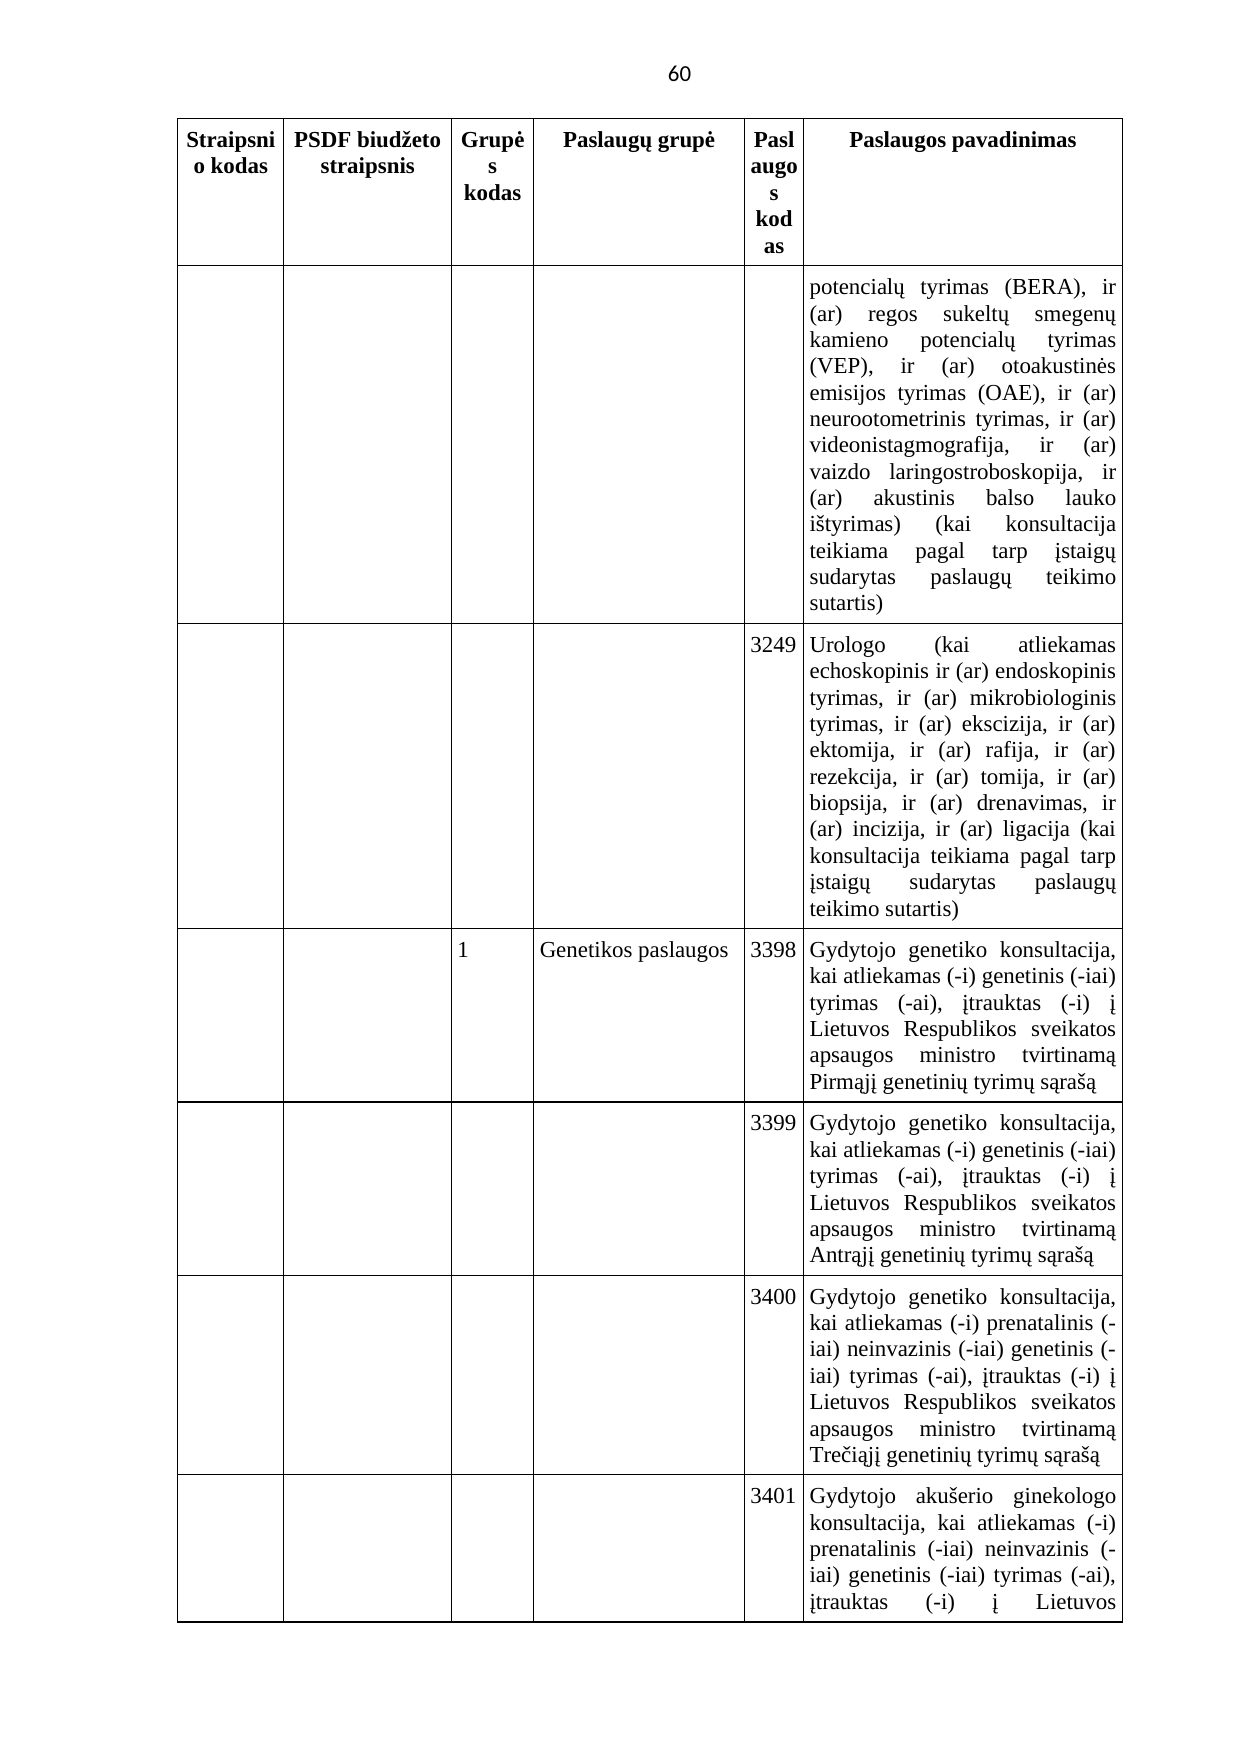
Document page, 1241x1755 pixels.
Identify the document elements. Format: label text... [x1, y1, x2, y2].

table_cell [284, 1103, 451, 1275]
table_cell [452, 624, 533, 928]
table_cell [284, 929, 451, 1101]
table_header Grupės kodas [452, 119, 533, 265]
table_cell [284, 1475, 451, 1621]
table_header Paslaugos pavadinimas [804, 119, 1122, 265]
table_cell [534, 1276, 744, 1474]
table_cell Genetikos paslaugos [534, 929, 744, 1101]
table_cell potencialų tyrimas (BERA), ir (ar) regos sukeltų smegenų kamieno potencialų tyrimas (VEP), ir (ar) otoakustinės emisijos tyrimas (OAE), ir (ar) neurootometrinis tyrimas, ir (ar) videonistagmografija, ir (ar) vaizdo laringostroboskopija, ir (ar) akustinis balso lauko ištyrimas) (kai konsultacija teikiama pagal tarp įstaigų sudarytas paslaugų teikimo sutartis) [804, 266, 1122, 623]
table_cell [745, 266, 803, 623]
table_cell Gydytojo genetiko konsultacija, kai atliekamas (-i) genetinis (-iai) tyrimas (-ai), įtrauktas (-i) į Lietuvos Respublikos sveikatos apsaugos ministro tvirtinamą Antrąjį genetinių tyrimų sąrašą [804, 1103, 1122, 1275]
table_cell 1 [452, 929, 533, 1101]
table_cell 3399 [745, 1103, 803, 1275]
table_cell Gydytojo akušerio ginekologo konsultacija, kai atliekamas (-i) prenatalinis (-iai) neinvazinis (-iai) genetinis (-iai) tyrimas (-ai), įtrauktas (-i) į Lietuvos [804, 1475, 1122, 1621]
table_cell 3400 [745, 1276, 803, 1474]
table_cell [178, 929, 283, 1101]
table_header PSDF biudžeto straipsnis [284, 119, 451, 265]
table_cell 3401 [745, 1475, 803, 1621]
table_cell Gydytojo genetiko konsultacija, kai atliekamas (-i) genetinis (-iai) tyrimas (-ai), įtrauktas (-i) į Lietuvos Respublikos sveikatos apsaugos ministro tvirtinamą Pirmąjį genetinių tyrimų sąrašą [804, 929, 1122, 1101]
table_cell [284, 624, 451, 928]
table_cell [452, 1475, 533, 1621]
table_cell 3398 [745, 929, 803, 1101]
table_cell [534, 1103, 744, 1275]
table_cell [534, 624, 744, 928]
table_cell [178, 1276, 283, 1474]
table_cell Gydytojo genetiko konsultacija, kai atliekamas (-i) prenatalinis (-iai) neinvazinis (-iai) genetinis (-iai) tyrimas (-ai), įtrauktas (-i) į Lietuvos Respublikos sveikatos apsaugos ministro tvirtinamą Trečiąjį genetinių tyrimų sąrašą [804, 1276, 1122, 1474]
table_cell [452, 266, 533, 623]
table_cell [452, 1103, 533, 1275]
table_cell [178, 1103, 283, 1275]
table_cell [284, 266, 451, 623]
table_cell [452, 1276, 533, 1474]
table_header Straipsnio kodas [178, 119, 283, 265]
table_header Paslaugos kodas [745, 119, 803, 265]
table_cell [178, 624, 283, 928]
table_cell [284, 1276, 451, 1474]
table_cell [178, 266, 283, 623]
table_cell [534, 1475, 744, 1621]
table_header Paslaugų grupė [534, 119, 744, 265]
table_cell [178, 1475, 283, 1621]
table_cell [534, 266, 744, 623]
table_cell Urologo (kai atliekamas echoskopinis ir (ar) endoskopinis tyrimas, ir (ar) mikrobiologinis tyrimas, ir (ar) ekscizija, ir (ar) ektomija, ir (ar) rafija, ir (ar) rezekcija, ir (ar) tomija, ir (ar) biopsija, ir (ar) drenavimas, ir (ar) incizija, ir (ar) ligacija (kai konsultacija teikiama pagal tarp įstaigų sudarytas paslaugų teikimo sutartis) [804, 624, 1122, 928]
table_cell 3249 [745, 624, 803, 928]
